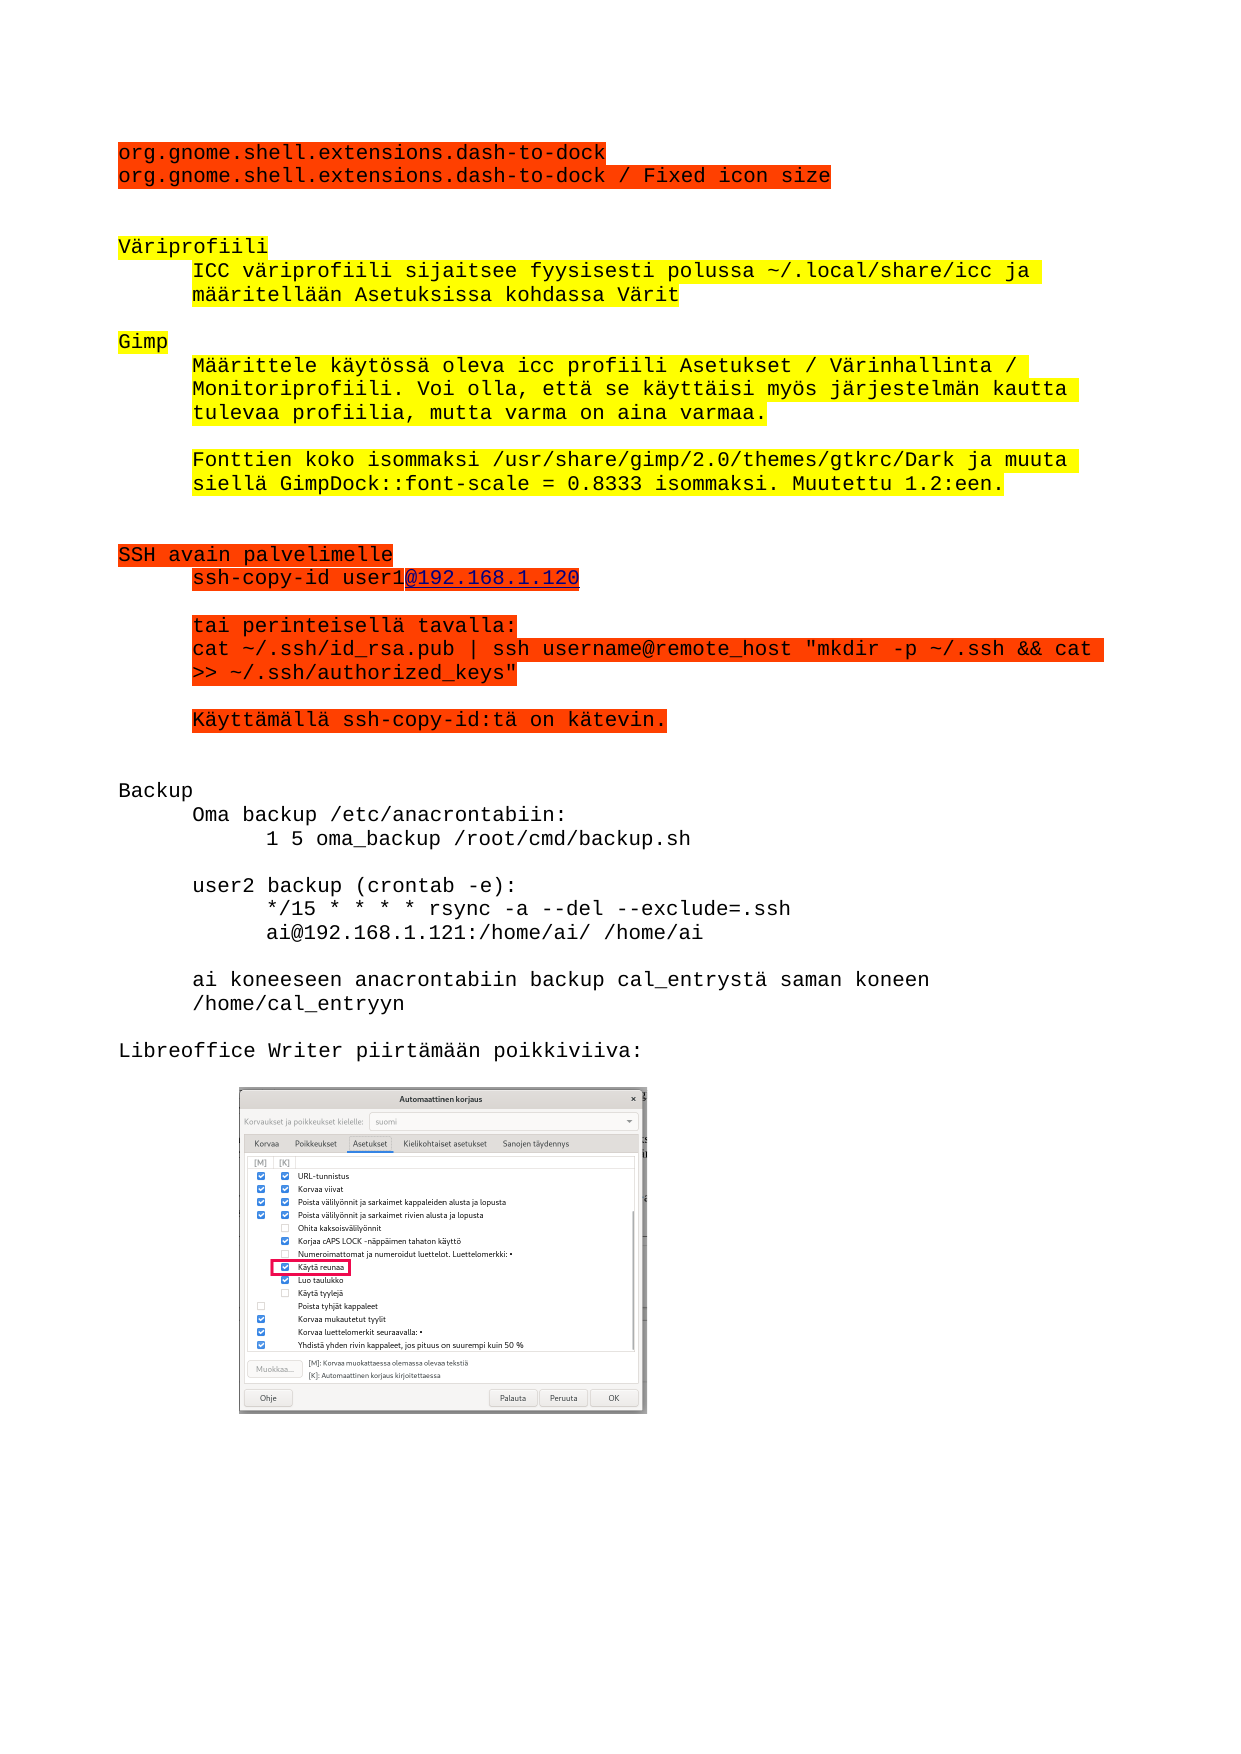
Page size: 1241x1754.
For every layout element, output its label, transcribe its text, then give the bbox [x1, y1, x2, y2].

text ICC väriprofiili sijaitsee fyysisesti polussa ~/.local/share/icc ja määritellään Asetuksissa kohdassa Värit [192, 260, 1122, 307]
text ai koneeseen anacrontabiin backup cal_entrystä saman koneen /home/cal_entryyn [192, 969, 1122, 1017]
text org.gnome.shell.extensions.dash-to-dock / Fixed icon size [118, 165, 1122, 189]
text Määrittele käytössä oleva icc profiili Asetukset / Värinhallinta / Monitoriprofiili. Voi olla, että se käyttäisi myös järjestelmän kautta tulevaa profiilia, mutta varma on aina varmaa. [192, 354, 1122, 426]
text org.gnome.shell.extensions.dash-to-dock [118, 142, 1122, 165]
text Väriprofiili [118, 236, 1122, 260]
text 1 5 oma_backup /root/cmd/backup.sh [266, 827, 1122, 851]
text Libreoffice Writer piirtämään poikkiviiva: [118, 1040, 1122, 1064]
text tai perinteisellä tavalla: [192, 615, 1122, 638]
text Fonttien koko isommaksi /usr/share/gimp/2.0/themes/gtkrc/Dark ja muuta siellä GimpDock::font-scale = 0.8333 isommaksi. Muutettu 1.2:een. [192, 449, 1122, 496]
text */15 * * * * rsync -a --del --exclude=.ssh ai@192.168.1.121:/home/ai/ /home/ai [266, 898, 1122, 946]
text Oma backup /etc/anacrontabiin: [192, 804, 1122, 827]
text Backup [118, 780, 1122, 804]
text Käyttämällä ssh-copy-id:tä on kätevin. [192, 709, 1122, 733]
text cat ~/.ssh/id_rsa.pub | ssh username@remote_host "mkdir -p ~/.ssh && cat >> ~/.ssh/authorized_keys" [192, 638, 1122, 686]
text user2 backup (crontab -e): [192, 875, 1122, 898]
text SSH avain palvelimelle [118, 544, 1122, 567]
text ssh-copy-id user1@192.168.1.120 [192, 567, 1122, 591]
picture [239, 1087, 648, 1414]
text Gimp [118, 331, 1122, 354]
